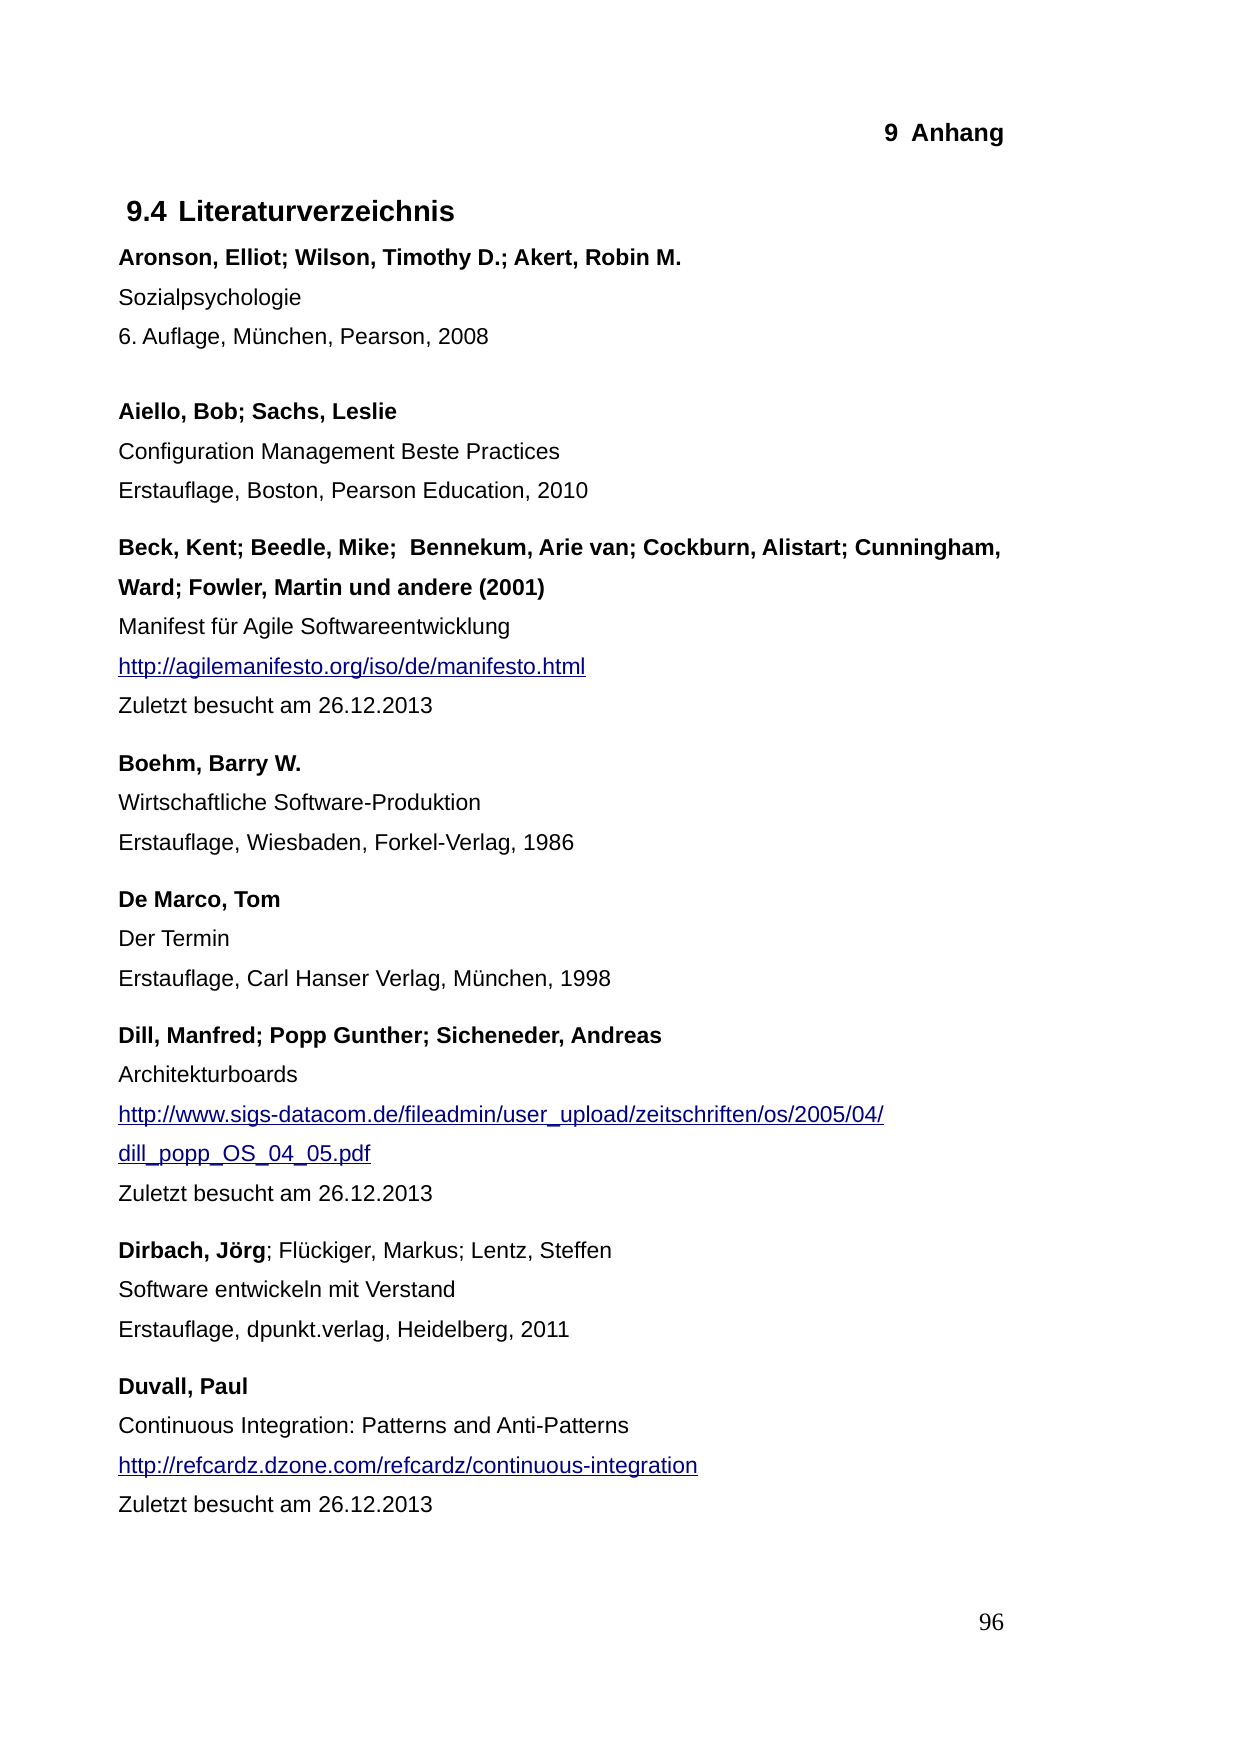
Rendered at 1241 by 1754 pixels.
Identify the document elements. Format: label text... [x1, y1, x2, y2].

text Boehm, Barry W. Wirtschaftliche Software-Produktion Erstauflage, Wiesbaden, Forkel-Verlag, 1986 [118, 749, 1004, 855]
text Aiello, Bob; Sachs, Leslie Configuration Management Beste Practices Erstauflage, Boston, Pearson Education, 2010 [118, 398, 1004, 503]
subtitle Literaturverzeichnis [118, 194, 1004, 228]
text De Marco, Tom Der Termin Erstauflage, Carl Hanser Verlag, München, 1998 [118, 886, 1004, 991]
text Aronson, Elliot; Wilson, Timothy D.; Akert, Robin M. Sozialpsychologie 6. Auflage, München, Pearson, 2008 [118, 244, 1004, 350]
text Dill, Manfred; Popp Gunther; Sicheneder, Andreas Architekturboards http://www.sigs-datacom.de/fileadmin/user_upload/zeitschriften/os/2005/04/dill_popp_OS_04_05.pdf Zuletzt besucht am 26.12.2013 [118, 1022, 1004, 1206]
text Duvall, Paul Continuous Integration: Patterns and Anti-Patterns http://refcardz.dzone.com/refcardz/continuous-integration Zuletzt besucht am 26.12.2013 [118, 1373, 1004, 1518]
text Dirbach, Jörg; Flückiger, Markus; Lentz, Steffen Software entwickeln mit Verstand Erstauflage, dpunkt.verlag, Heidelberg, 2011 [118, 1237, 1004, 1342]
text Beck, Kent; Beedle, Mike; Bennekum, Arie van; Cockburn, Alistart; Cunningham, Ward; Fowler, Martin und andere (2001) Manifest für Agile Softwareentwicklung http://agilemanifesto.org/iso/de/manifesto.html Zuletzt besucht am 26.12.2013 [118, 534, 1004, 719]
